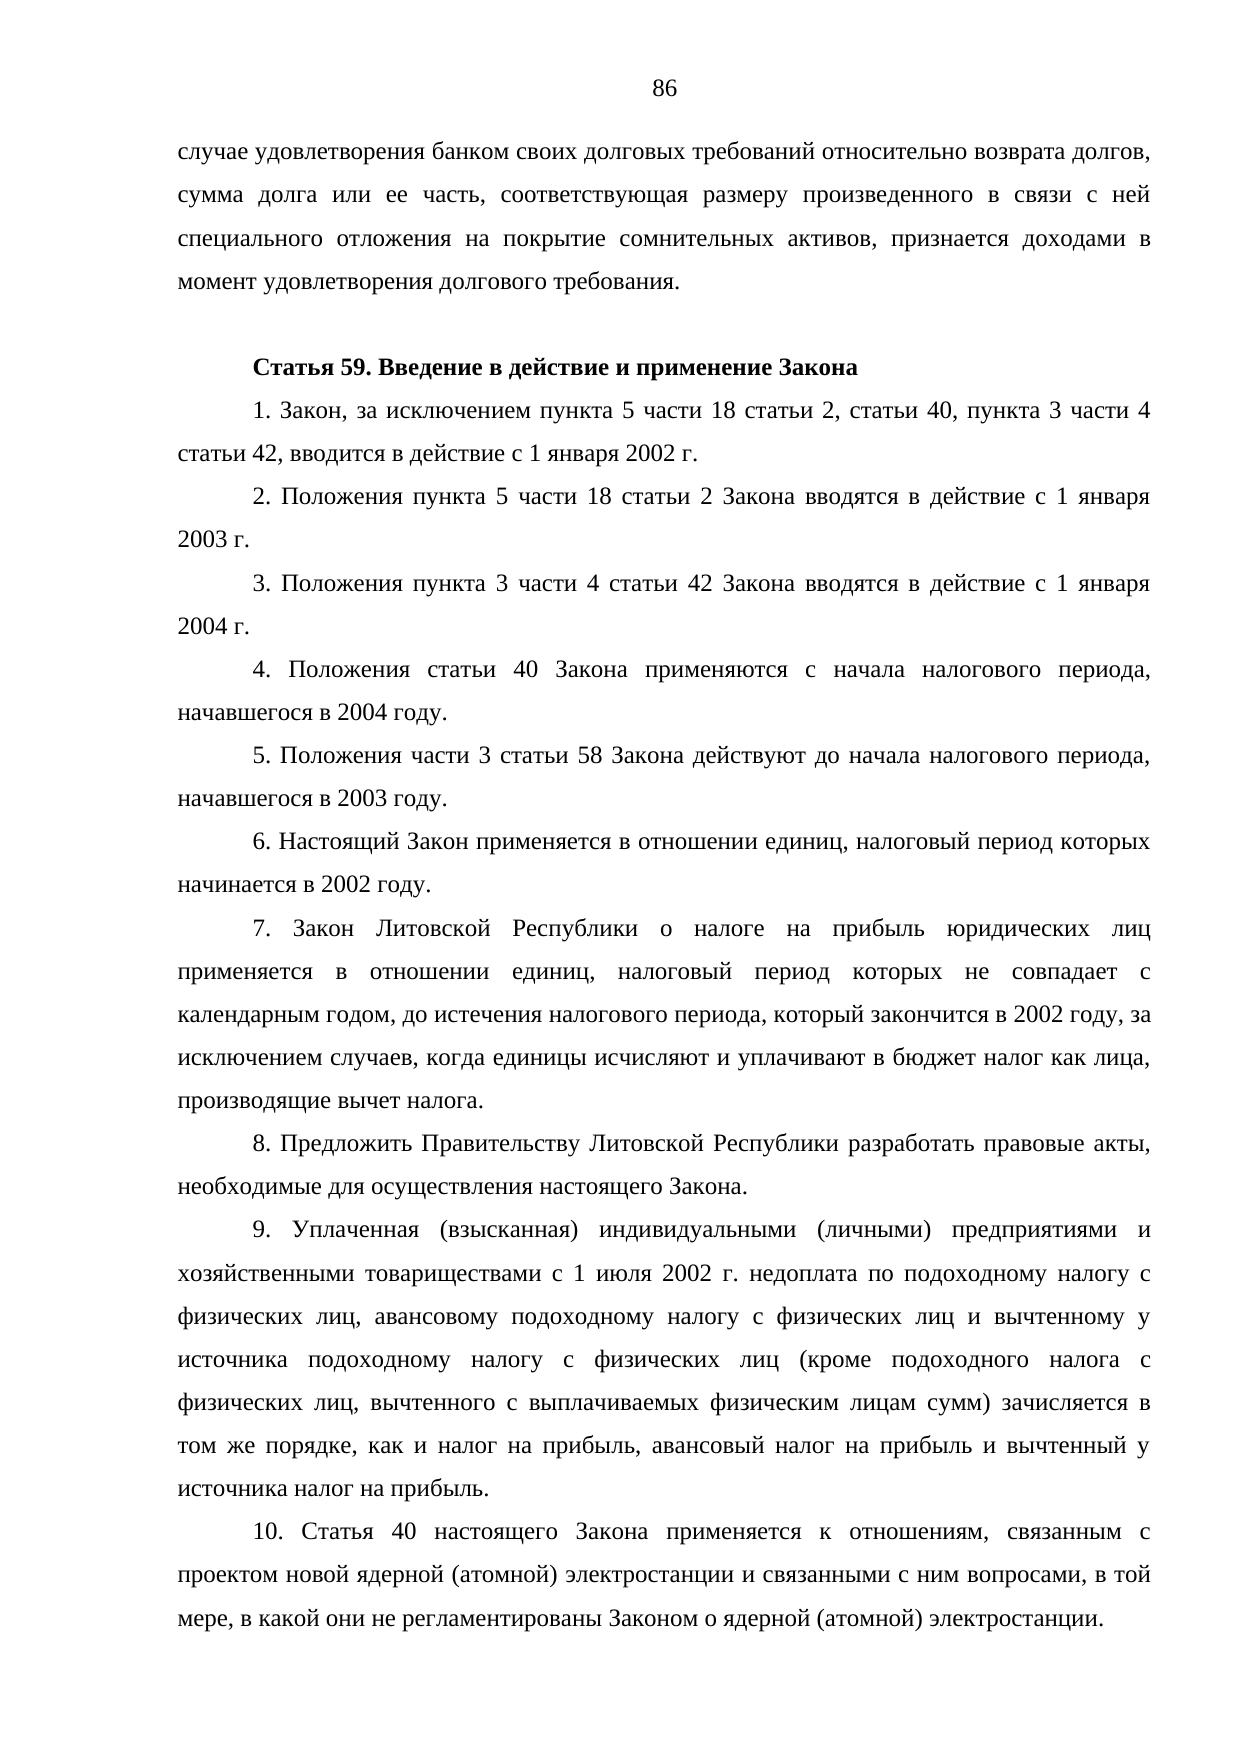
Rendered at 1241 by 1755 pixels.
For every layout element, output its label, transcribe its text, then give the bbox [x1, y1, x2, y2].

text 3. Положения пункта 3 части 4 статьи 42 Закона вводятся в действие с 1 января 2004 г. [177, 568, 1152, 639]
text 7. Закон Литовской Республики о налоге на прибыль юридических лиц применяется в отношении единиц, налоговый период которых не совпадает с календарным годом, до истечения налогового периода, который закончится в 2002 году, за исключением случаев, когда единицы исчисляют и уплачивают в бюджет налог как лица, производящие вычет налога. [177, 913, 1152, 1114]
text Статья 59. Введение в действие и применение Закона [177, 352, 1152, 381]
text случае удовлетворения банком своих долговых требований относительно возврата долгов, сумма долга или ее часть, соответствующая размеру произведенного в связи с ней специального отложения на покрытие сомнительных активов, признается доходами в момент удовлетворения долгового требования. [177, 136, 1152, 294]
text 10. Статья 40 настоящего Закона применяется к отношениям, связанным с проектом новой ядерной (атомной) электростанции и связанными с ним вопросами, в той мере, в какой они не регламентированы Законом о ядерной (атомной) электростанции. [177, 1516, 1152, 1631]
text 4. Положения статьи 40 Закона применяются с начала налогового периода, начавшегося в 2004 году. [177, 654, 1152, 726]
text 1. Закон, за исключением пункта 5 части 18 статьи 2, статьи 40, пункта 3 части 4 статьи 42, вводится в действие с 1 января 2002 г. [177, 395, 1152, 467]
text 2. Положения пункта 5 части 18 статьи 2 Закона вводятся в действие с 1 января 2003 г. [177, 481, 1152, 553]
text 8. Предложить Правительству Литовской Республики разработать правовые акты, необходимые для осуществления настоящего Закона. [177, 1128, 1152, 1200]
text 5. Положения части 3 статьи 58 Закона действуют до начала налогового периода, начавшегося в 2003 году. [177, 740, 1152, 812]
text 9. Уплаченная (взысканная) индивидуальными (личными) предприятиями и хозяйственными товариществами с 1 июля 2002 г. недоплата по подоходному налогу с физических лиц, авансовому подоходному налогу с физических лиц и вычтенному у источника подоходному налогу с физических лиц (кроме подоходного налога с физических лиц, вычтенного с выплачиваемых физическим лицам сумм) зачисляется в том же порядке, как и налог на прибыль, авансовый налог на прибыль и вычтенный у источника налог на прибыль. [177, 1214, 1152, 1502]
text 6. Настоящий Закон применяется в отношении единиц, налоговый период которых начинается в 2002 году. [177, 826, 1152, 898]
